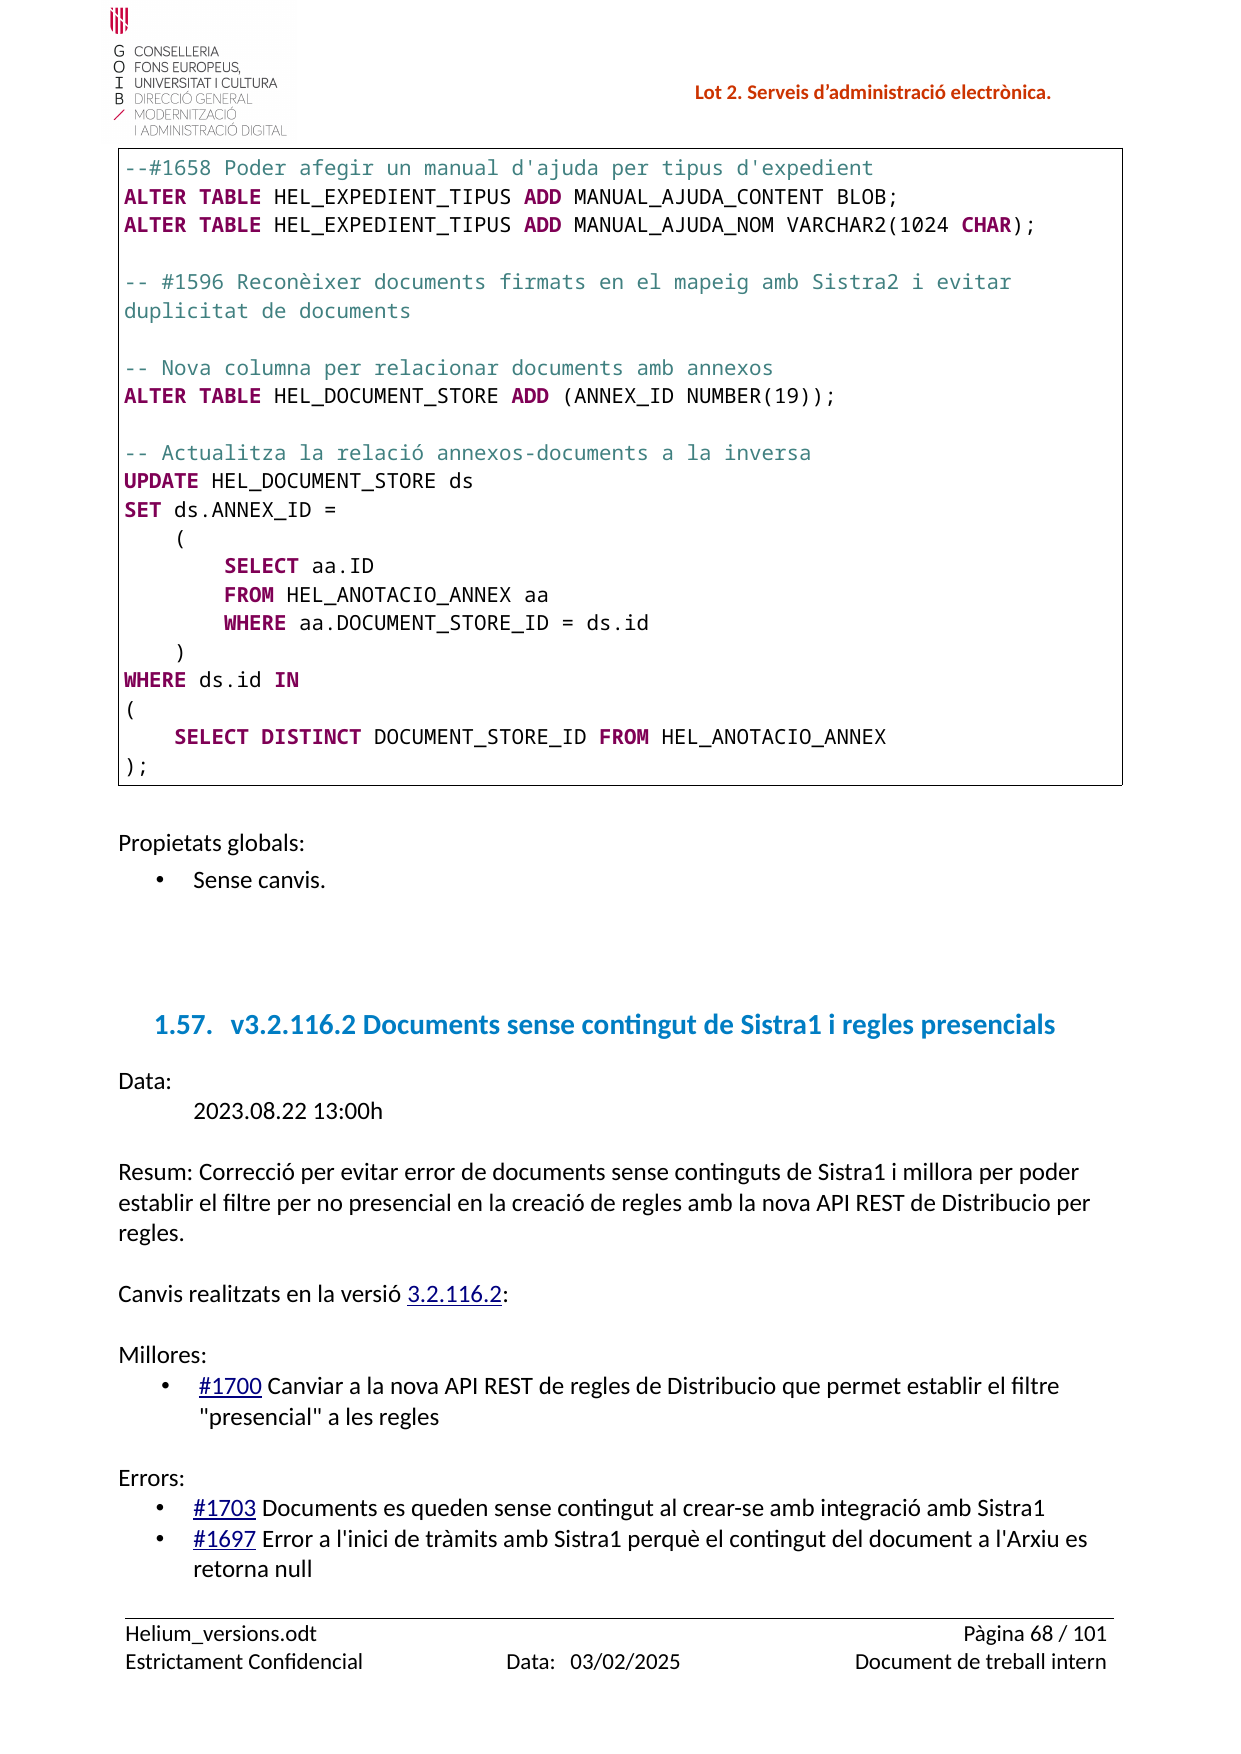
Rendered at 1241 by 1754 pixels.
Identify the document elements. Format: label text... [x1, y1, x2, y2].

subtitle v3.2.116.2 Documents sense contingut de Sistra1 i regles presencials [153, 1006, 1122, 1041]
text Data: [118, 1065, 1122, 1096]
text Resum: Correcció per evitar error de documents sense continguts de Sistra1 i millora per poder establir el filtre per no presencial en la creació de regles amb la nova API REST de Distribucio per regles. [118, 1157, 1122, 1248]
list #1700 Canviar a la nova API REST de regles de Distribucio que permet establir el filtre "presencial" a les regles [161, 1370, 1122, 1431]
list Sense canvis. [156, 864, 1122, 894]
text Canvis realitzats en la versió 3.2.116.2: [118, 1279, 1122, 1309]
list #1697 Error a l'inici de tràmits amb Sistra1 perquè el contingut del document a l'Arxiu es retorna null [156, 1523, 1122, 1584]
picture [100, 0, 297, 144]
text Millores: [118, 1340, 1122, 1370]
list #1703 Documents es queden sense contingut al crear-se amb integració amb Sistra1 [156, 1492, 1122, 1523]
text Errors: [118, 1462, 1122, 1492]
table_header --#1658 Poder afegir un manual d'ajuda per tipus d'expedient ALTER TABLE HEL_EXPEDIENT_TIPUS ADD MANUAL_AJUDA_CONTENT BLOB; ALTER TABLE HEL_EXPEDIENT_TIPUS ADD MANUAL_AJUDA_NOM VARCHAR2(1024 CHAR); -- #1596 Reconèixer documents firmats en el mapeig amb Sistra2 i evitar duplicitat de documents -- Nova columna per relacionar documents amb annexos ALTER TABLE HEL_DOCUMENT_STORE ADD (ANNEX_ID NUMBER(19)); -- Actualitza la relació annexos-documents a la inversa UPDATE HEL_DOCUMENT_STORE ds SET ds.ANNEX_ID = ( SELECT aa.ID FROM HEL_ANOTACIO_ANNEX aa WHERE aa.DOCUMENT_STORE_ID = ds.id ) WHERE ds.id IN ( SELECT DISTINCT DOCUMENT_STORE_ID FROM HEL_ANOTACIO_ANNEX ); [119, 149, 1122, 785]
text Propietats globals: [118, 827, 1122, 858]
text 2023.08.22 13:00h [118, 1096, 1122, 1126]
